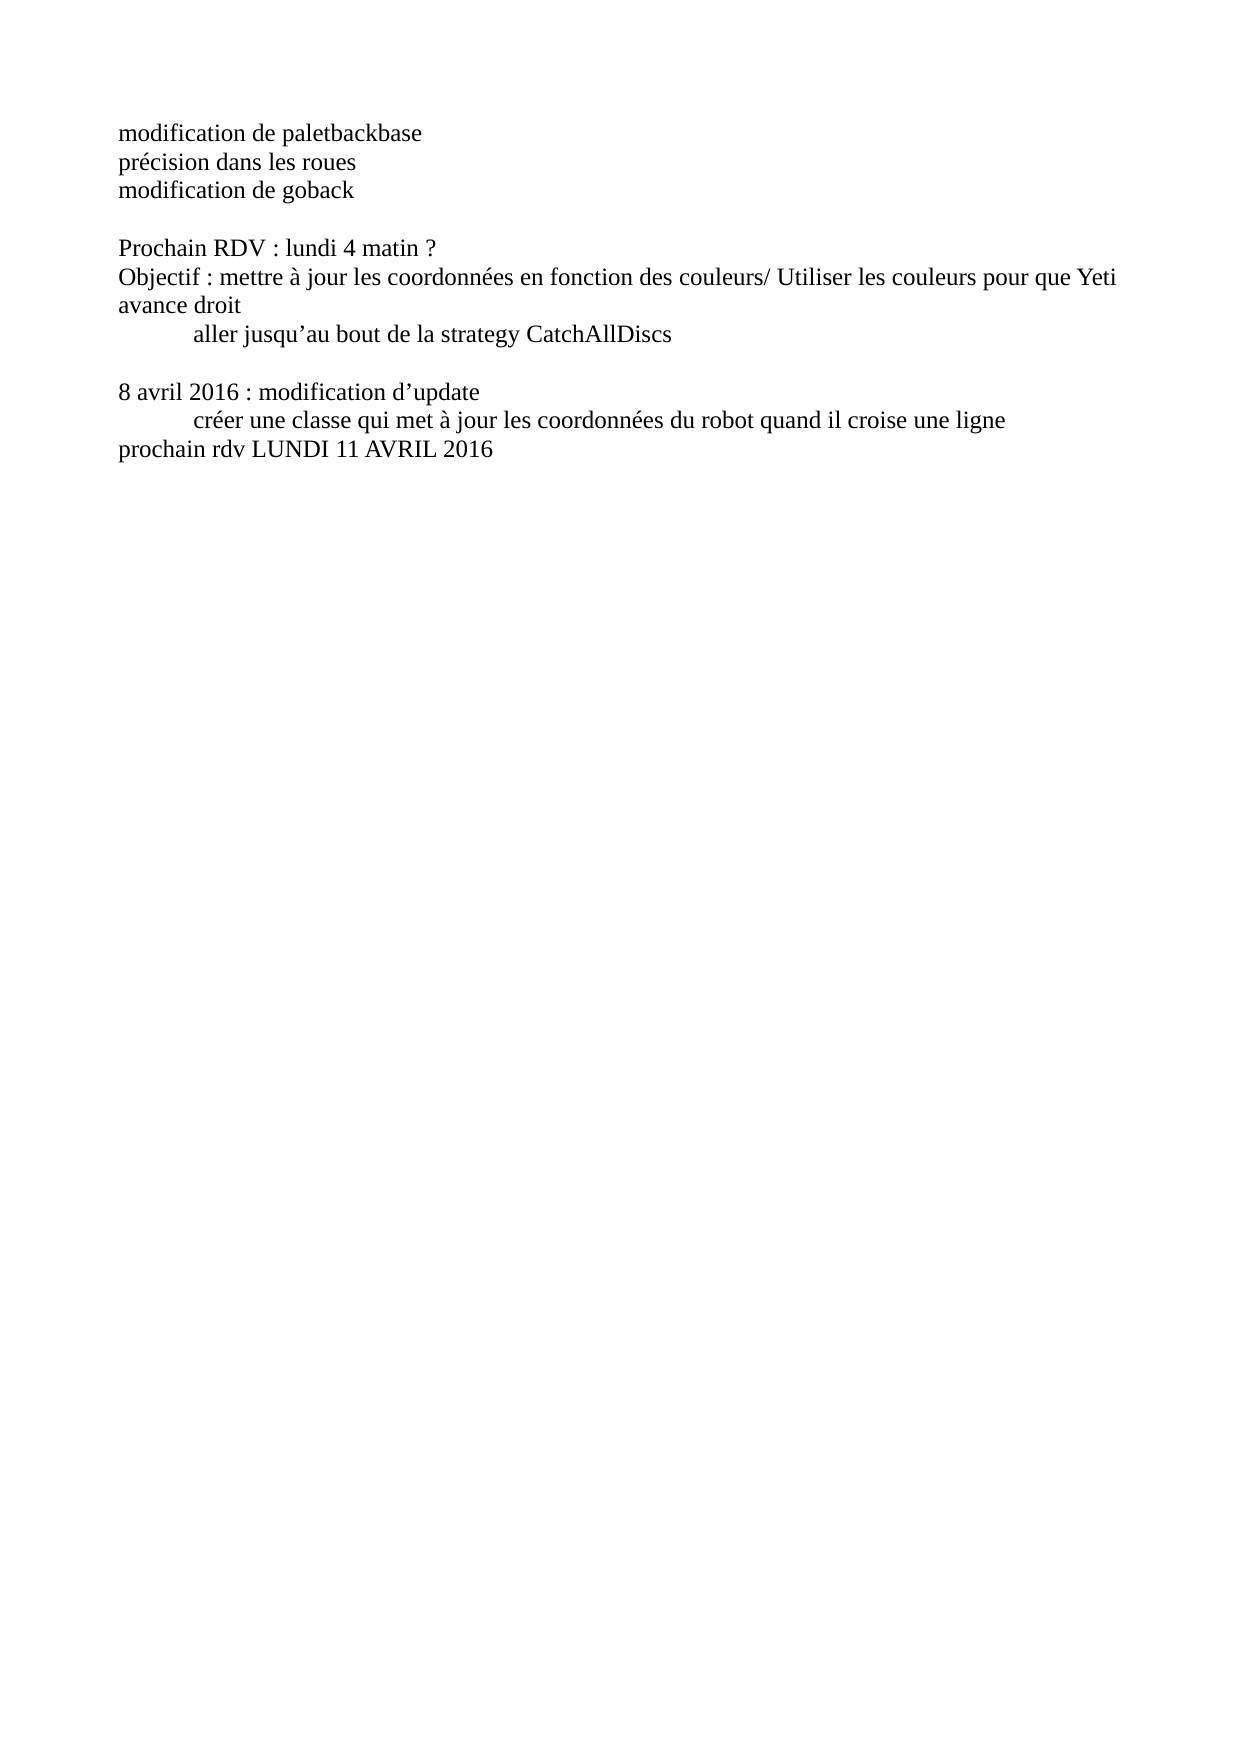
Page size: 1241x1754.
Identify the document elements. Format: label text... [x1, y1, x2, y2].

text créer une classe qui met à jour les coordonnées du robot quand il croise une ligne [118, 406, 1122, 434]
text modification de goback [118, 176, 1122, 204]
text modification de paletbackbase [118, 118, 1122, 147]
text 8 avril 2016 : modification d’update [118, 377, 1122, 406]
text Prochain RDV : lundi 4 matin ? [118, 233, 1122, 262]
text précision dans les roues [118, 147, 1122, 176]
text Objectif : mettre à jour les coordonnées en fonction des couleurs/ Utiliser les couleurs pour que Yeti avance droit [118, 262, 1122, 319]
text prochain rdv LUNDI 11 AVRIL 2016 [118, 434, 1122, 463]
text aller jusqu’au bout de la strategy CatchAllDiscs [118, 319, 1122, 348]
